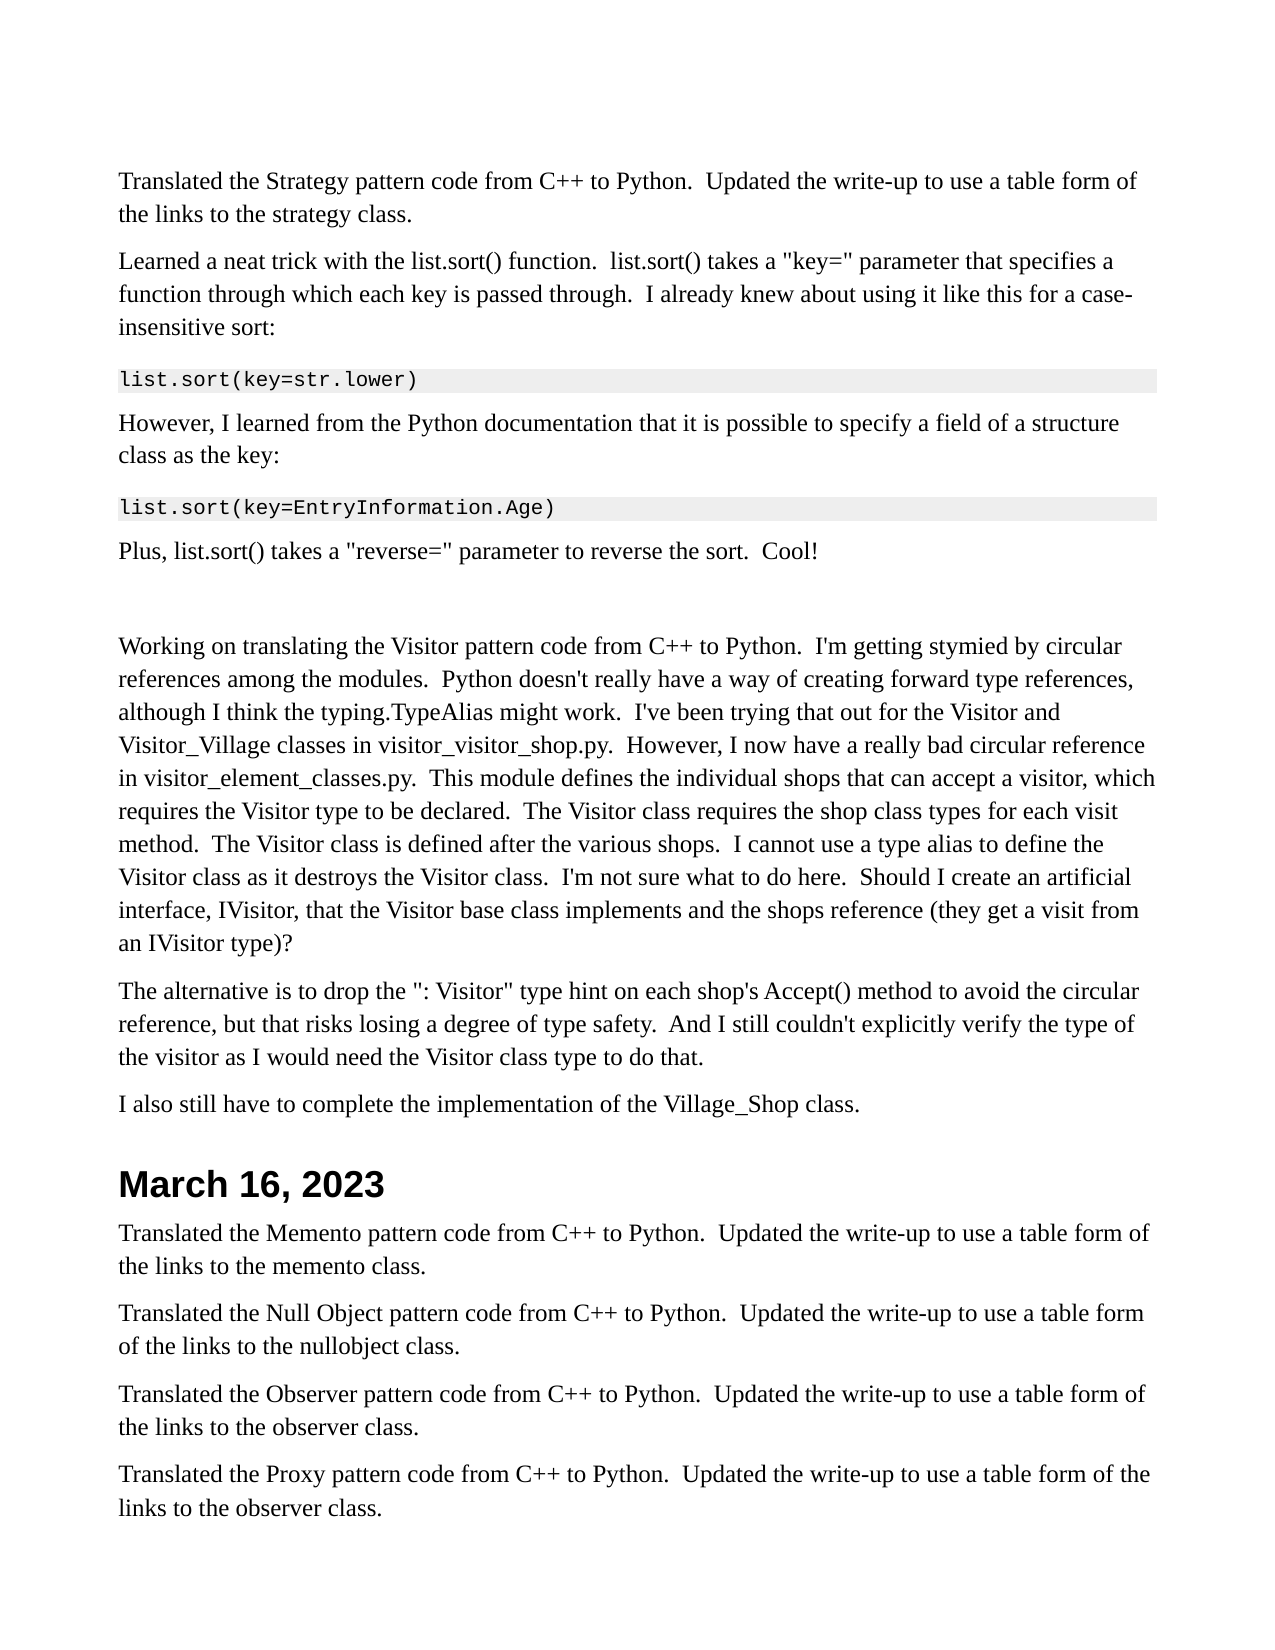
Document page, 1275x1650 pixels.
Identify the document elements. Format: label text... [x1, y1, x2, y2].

text Translated the Observer pattern code from C++ to Python. Updated the write-up to use a table form of the links to the observer class. [118, 1379, 1157, 1441]
text list.sort(key=str.lower) [118, 369, 1157, 393]
text Learned a neat trick with the list.sort() function. list.sort() takes a "key=" parameter that specifies a function through which each key is passed through. I already knew about using it like this for a case-insensitive sort: [118, 246, 1157, 341]
text Translated the Strategy pattern code from C++ to Python. Updated the write-up to use a table form of the links to the strategy class. [118, 166, 1157, 227]
text Translated the Proxy pattern code from C++ to Python. Updated the write-up to use a table form of the links to the observer class. [118, 1459, 1157, 1521]
text Translated the Null Object pattern code from C++ to Python. Updated the write-up to use a table form of the links to the nullobject class. [118, 1298, 1157, 1360]
text However, I learned from the Python documentation that it is possible to specify a field of a structure class as the key: [118, 408, 1157, 469]
text list.sort(key=EntryInformation.Age) [118, 497, 1157, 521]
text The alternative is to drop the ": Visitor" type hint on each shop's Accept() method to avoid the circular reference, but that risks losing a degree of type safety. And I still couldn't explicitly verify the type of the visitor as I would need the Visitor class type to do that. [118, 976, 1157, 1071]
text Working on translating the Visitor pattern code from C++ to Python. I'm getting stymied by circular references among the modules. Python doesn't really have a way of creating forward type references, although I think the typing.TypeAlias might work. I've been trying that out for the Visitor and Visitor_Village classes in visitor_visitor_shop.py. However, I now have a really bad circular reference in visitor_element_classes.py. This module defines the individual shops that can accept a visitor, which requires the Visitor type to be declared. The Visitor class requires the shop class types for each visit method. The Visitor class is defined after the various shops. I cannot use a type alias to define the Visitor class as it destroys the Visitor class. I'm not sure what to do here. Should I create an artificial interface, IVisitor, that the Visitor base class implements and the shops reference (they get a visit from an IVisitor type)? [118, 631, 1157, 957]
subtitle March 16, 2023 [118, 1162, 1157, 1205]
text I also still have to complete the implementation of the Village_Shop class. [118, 1089, 1157, 1118]
text Plus, list.sort() takes a "reverse=" parameter to reverse the sort. Cool! [118, 536, 1157, 564]
text Translated the Memento pattern code from C++ to Python. Updated the write-up to use a table form of the links to the memento class. [118, 1218, 1157, 1279]
